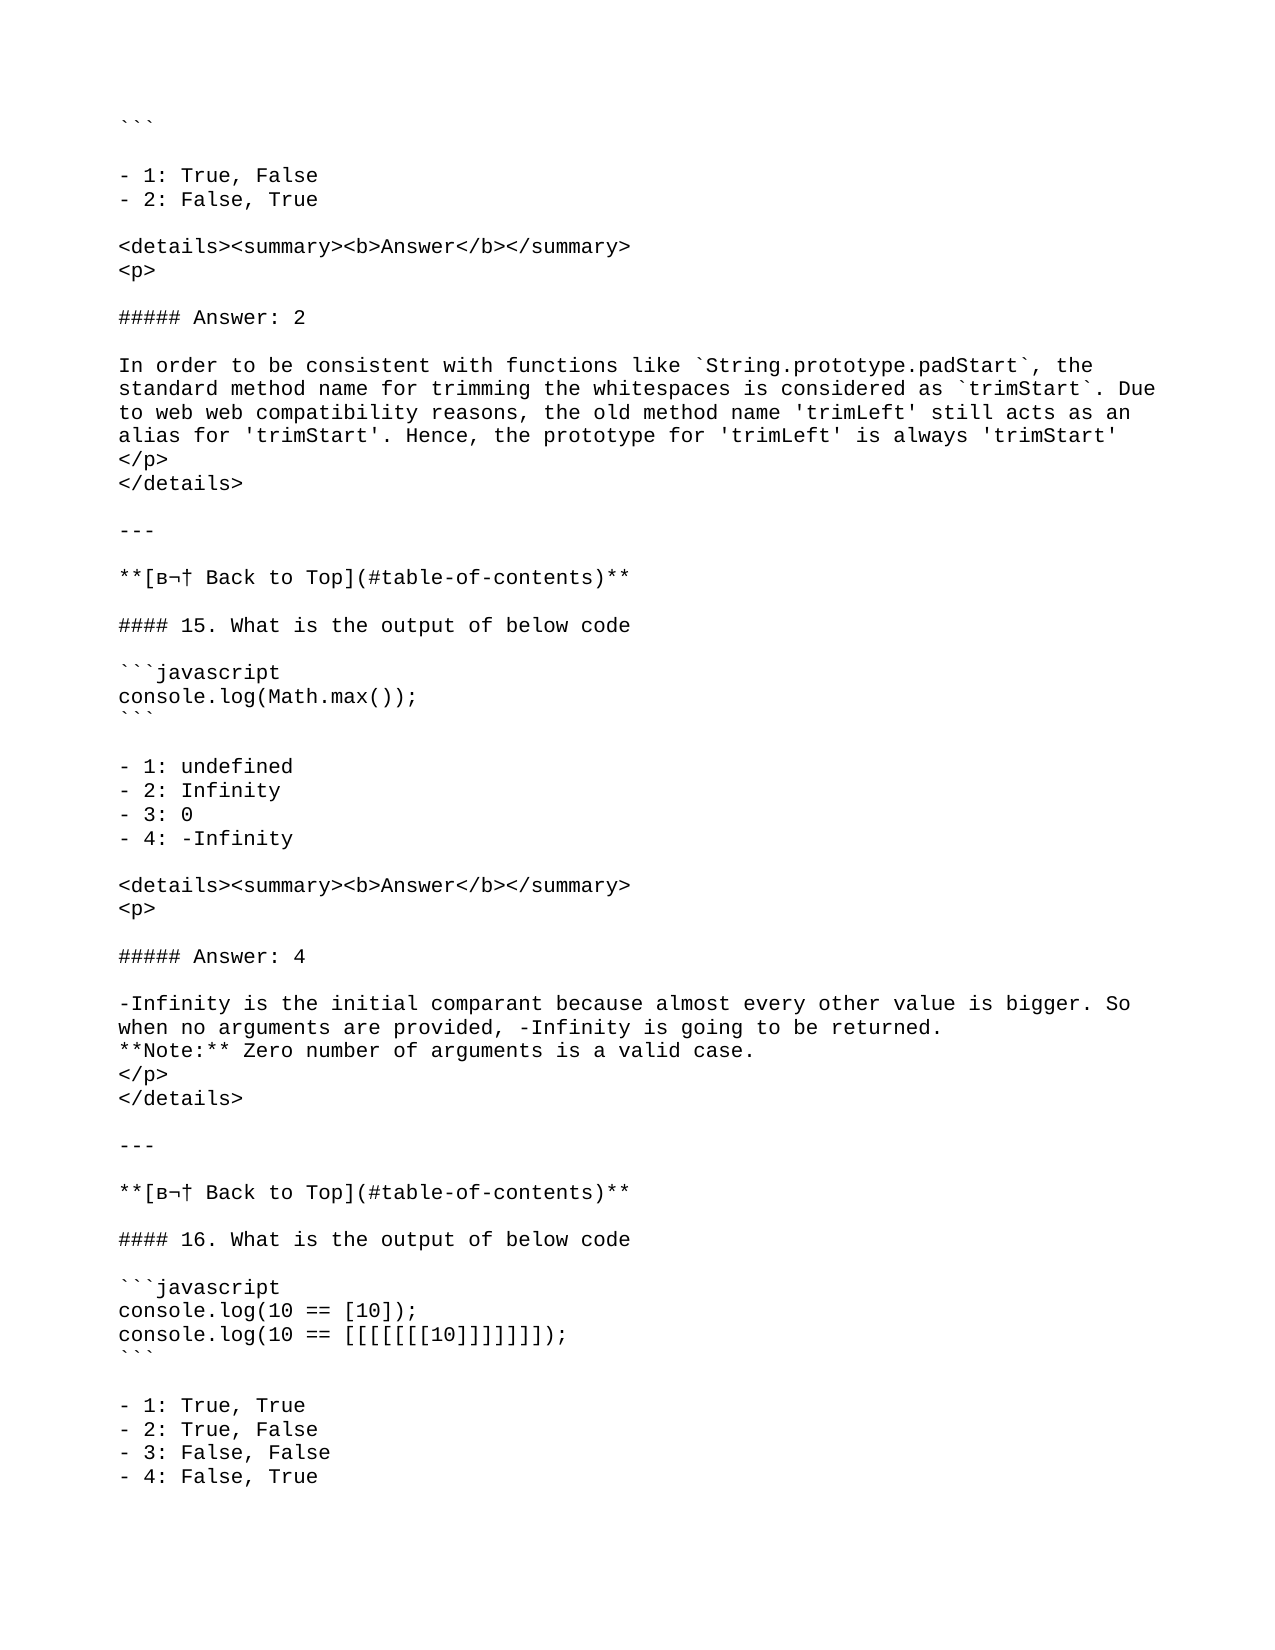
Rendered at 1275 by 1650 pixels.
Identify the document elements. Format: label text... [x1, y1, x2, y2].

text console.log(Math.max()); [118, 686, 1157, 709]
text ##### Answer: 4 [118, 946, 1157, 969]
text ```javascript [118, 1277, 1157, 1300]
text --- [118, 1135, 1157, 1158]
text - 2: Infinity [118, 780, 1157, 804]
text #### 16. What is the output of below code [118, 1229, 1157, 1253]
text <details><summary><b>Answer</b></summary> [118, 875, 1157, 898]
text ``` [118, 709, 1157, 733]
text **[в¬† Back to Top](#table-of-contents)** [118, 1182, 1157, 1206]
text #### 15. What is the output of below code [118, 615, 1157, 638]
text <p> [118, 898, 1157, 922]
text - 3: False, False [118, 1442, 1157, 1466]
text ##### Answer: 2 [118, 307, 1157, 331]
text <details><summary><b>Answer</b></summary> [118, 236, 1157, 260]
text ```javascript [118, 662, 1157, 686]
text - 1: True, False [118, 165, 1157, 189]
text </details> [118, 1088, 1157, 1111]
text **[в¬† Back to Top](#table-of-contents)** [118, 567, 1157, 591]
text - 2: True, False [118, 1419, 1157, 1442]
text </p> [118, 1064, 1157, 1088]
text **Note:** Zero number of arguments is a valid case. [118, 1040, 1157, 1064]
text - 2: False, True [118, 189, 1157, 213]
text - 4: False, True [118, 1466, 1157, 1489]
text console.log(10 == [10]); [118, 1300, 1157, 1324]
text - 1: True, True [118, 1395, 1157, 1419]
text </p> [118, 449, 1157, 473]
text ``` [118, 118, 1157, 142]
text - 4: -Infinity [118, 827, 1157, 851]
text </details> [118, 473, 1157, 496]
text -Infinity is the initial comparant because almost every other value is bigger. So when no arguments are provided, -Infinity is going to be returned. [118, 993, 1157, 1040]
text In order to be consistent with functions like `String.prototype.padStart`, the standard method name for trimming the whitespaces is considered as `trimStart`. Due to web web compatibility reasons, the old method name 'trimLeft' still acts as an alias for 'trimStart'. Hence, the prototype for 'trimLeft' is always 'trimStart' [118, 354, 1157, 449]
text console.log(10 == [[[[[[[10]]]]]]]); [118, 1324, 1157, 1348]
text - 1: undefined [118, 757, 1157, 780]
text <p> [118, 260, 1157, 284]
text --- [118, 520, 1157, 544]
text - 3: 0 [118, 804, 1157, 827]
text ``` [118, 1348, 1157, 1371]
